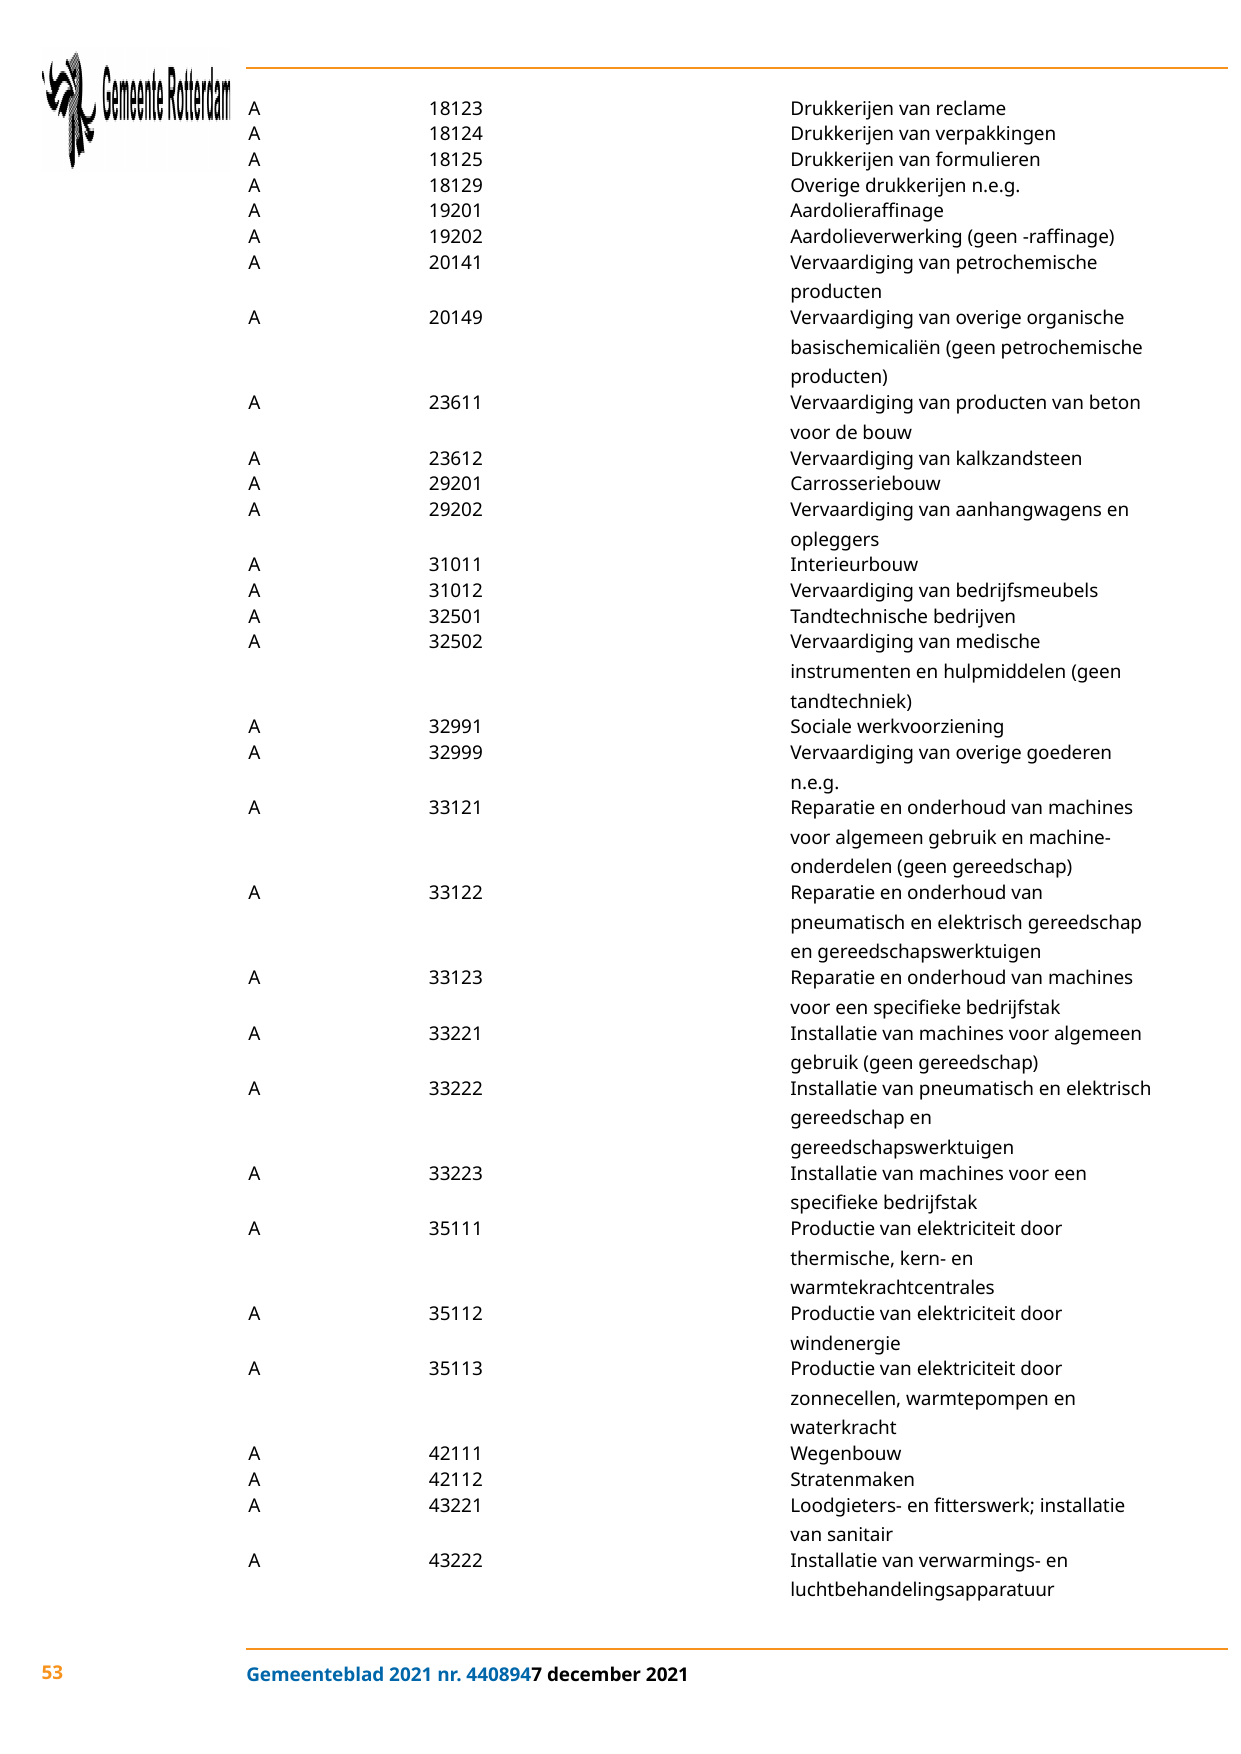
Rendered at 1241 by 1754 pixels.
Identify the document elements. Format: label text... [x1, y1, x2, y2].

table_cell Vervaardiging van overige goederen n.e.g. [790, 739, 1152, 794]
table_cell A [248, 172, 429, 198]
table_cell 35113 [429, 1355, 790, 1440]
table_cell Reparatie en onderhoud van machines voor een specifieke bedrijfstak [790, 964, 1152, 1020]
table_cell 42112 [429, 1466, 790, 1492]
picture [41, 47, 231, 172]
table_cell Vervaardiging van medische instrumenten en hulpmiddelen (geen tandtechniek) [790, 629, 1152, 713]
table_cell 42111 [429, 1440, 790, 1466]
table_cell Wegenbouw [790, 1440, 1152, 1466]
table_cell 32501 [429, 603, 790, 629]
table_cell 19202 [429, 224, 790, 249]
table_cell A [248, 496, 429, 551]
table_cell A [248, 389, 429, 445]
table_cell 18125 [429, 146, 790, 172]
table_cell A [248, 95, 429, 121]
table_cell Vervaardiging van aanhangwagens en opleggers [790, 496, 1152, 551]
table_cell Interieurbouw [790, 551, 1152, 577]
table_cell Productie van elektriciteit door windenergie [790, 1300, 1152, 1355]
table_cell 35111 [429, 1215, 790, 1300]
table_cell 20141 [429, 249, 790, 304]
table_cell Drukkerijen van verpakkingen [790, 121, 1152, 146]
table_cell A [248, 1020, 429, 1075]
table_cell A [248, 470, 429, 496]
table_cell Aardolieverwerking (geen -raffinage) [790, 224, 1152, 249]
table_cell Aardolieraffinage [790, 198, 1152, 223]
table_cell A [248, 1160, 429, 1215]
table_cell A [248, 1547, 429, 1602]
table_cell A [248, 795, 429, 879]
table_cell 33221 [429, 1020, 790, 1075]
table_cell 18129 [429, 172, 790, 198]
table_cell Drukkerijen van formulieren [790, 146, 1152, 172]
table_cell 43221 [429, 1492, 790, 1547]
table_cell Vervaardiging van producten van beton voor de bouw [790, 389, 1152, 445]
table_cell A [248, 305, 429, 389]
table_cell Installatie van pneumatisch en elektrisch gereedschap en gereedschapswerktuigen [790, 1075, 1152, 1160]
table_cell 18124 [429, 121, 790, 146]
table_cell A [248, 629, 429, 713]
table_cell Installatie van machines voor algemeen gebruik (geen gereedschap) [790, 1020, 1152, 1075]
table_cell 32999 [429, 739, 790, 794]
table_cell Carrosseriebouw [790, 470, 1152, 496]
table_cell A [248, 1466, 429, 1492]
table_cell Productie van elektriciteit door thermische, kern- en warmtekrachtcentrales [790, 1215, 1152, 1300]
table_cell 20149 [429, 305, 790, 389]
table_cell A [248, 1440, 429, 1466]
table_cell A [248, 964, 429, 1020]
table_cell Sociale werkvoorziening [790, 714, 1152, 739]
table_cell Productie van elektriciteit door zonnecellen, warmtepompen en waterkracht [790, 1355, 1152, 1440]
table_cell Stratenmaken [790, 1466, 1152, 1492]
table_cell A [248, 146, 429, 172]
table_cell 31011 [429, 551, 790, 577]
table_cell A [248, 198, 429, 223]
table_cell A [248, 739, 429, 794]
table_cell A [248, 249, 429, 304]
table_cell 33123 [429, 964, 790, 1020]
table_cell A [248, 445, 429, 470]
table_cell 23612 [429, 445, 790, 470]
table_cell 33223 [429, 1160, 790, 1215]
table_cell Reparatie en onderhoud van pneumatisch en elektrisch gereedschap en gereedschapswerktuigen [790, 880, 1152, 964]
table_cell A [248, 577, 429, 603]
table_cell A [248, 1300, 429, 1355]
table_cell 29202 [429, 496, 790, 551]
table_cell A [248, 880, 429, 964]
table_cell Vervaardiging van bedrijfsmeubels [790, 577, 1152, 603]
table_cell A [248, 1075, 429, 1160]
table_cell A [248, 1215, 429, 1300]
table_cell 29201 [429, 470, 790, 496]
table_cell 35112 [429, 1300, 790, 1355]
table_cell Reparatie en onderhoud van machines voor algemeen gebruik en machine-onderdelen (geen gereedschap) [790, 795, 1152, 879]
table_cell 18123 [429, 95, 790, 121]
table_cell A [248, 714, 429, 739]
table_cell 43222 [429, 1547, 790, 1602]
table_cell 33121 [429, 795, 790, 879]
table_cell Vervaardiging van petrochemische producten [790, 249, 1152, 304]
table_cell A [248, 551, 429, 577]
table_cell 19201 [429, 198, 790, 223]
table_cell 31012 [429, 577, 790, 603]
table_cell 33222 [429, 1075, 790, 1160]
table_cell Overige drukkerijen n.e.g. [790, 172, 1152, 198]
table_cell 32991 [429, 714, 790, 739]
table_cell A [248, 603, 429, 629]
table_cell 23611 [429, 389, 790, 445]
table_cell Loodgieters- en fitterswerk; installatie van sanitair [790, 1492, 1152, 1547]
table_cell A [248, 224, 429, 249]
table_cell Installatie van verwarmings- en luchtbehandelingsapparatuur [790, 1547, 1152, 1602]
table_cell 33122 [429, 880, 790, 964]
table_cell 32502 [429, 629, 790, 713]
table_cell A [248, 1355, 429, 1440]
table_cell A [248, 121, 429, 146]
table_cell Vervaardiging van overige organische basischemicaliën (geen petrochemische producten) [790, 305, 1152, 389]
table_cell Installatie van machines voor een specifieke bedrijfstak [790, 1160, 1152, 1215]
table_cell Tandtechnische bedrijven [790, 603, 1152, 629]
table_cell A [248, 1492, 429, 1547]
table_cell Vervaardiging van kalkzandsteen [790, 445, 1152, 470]
table_cell Drukkerijen van reclame [790, 95, 1152, 121]
